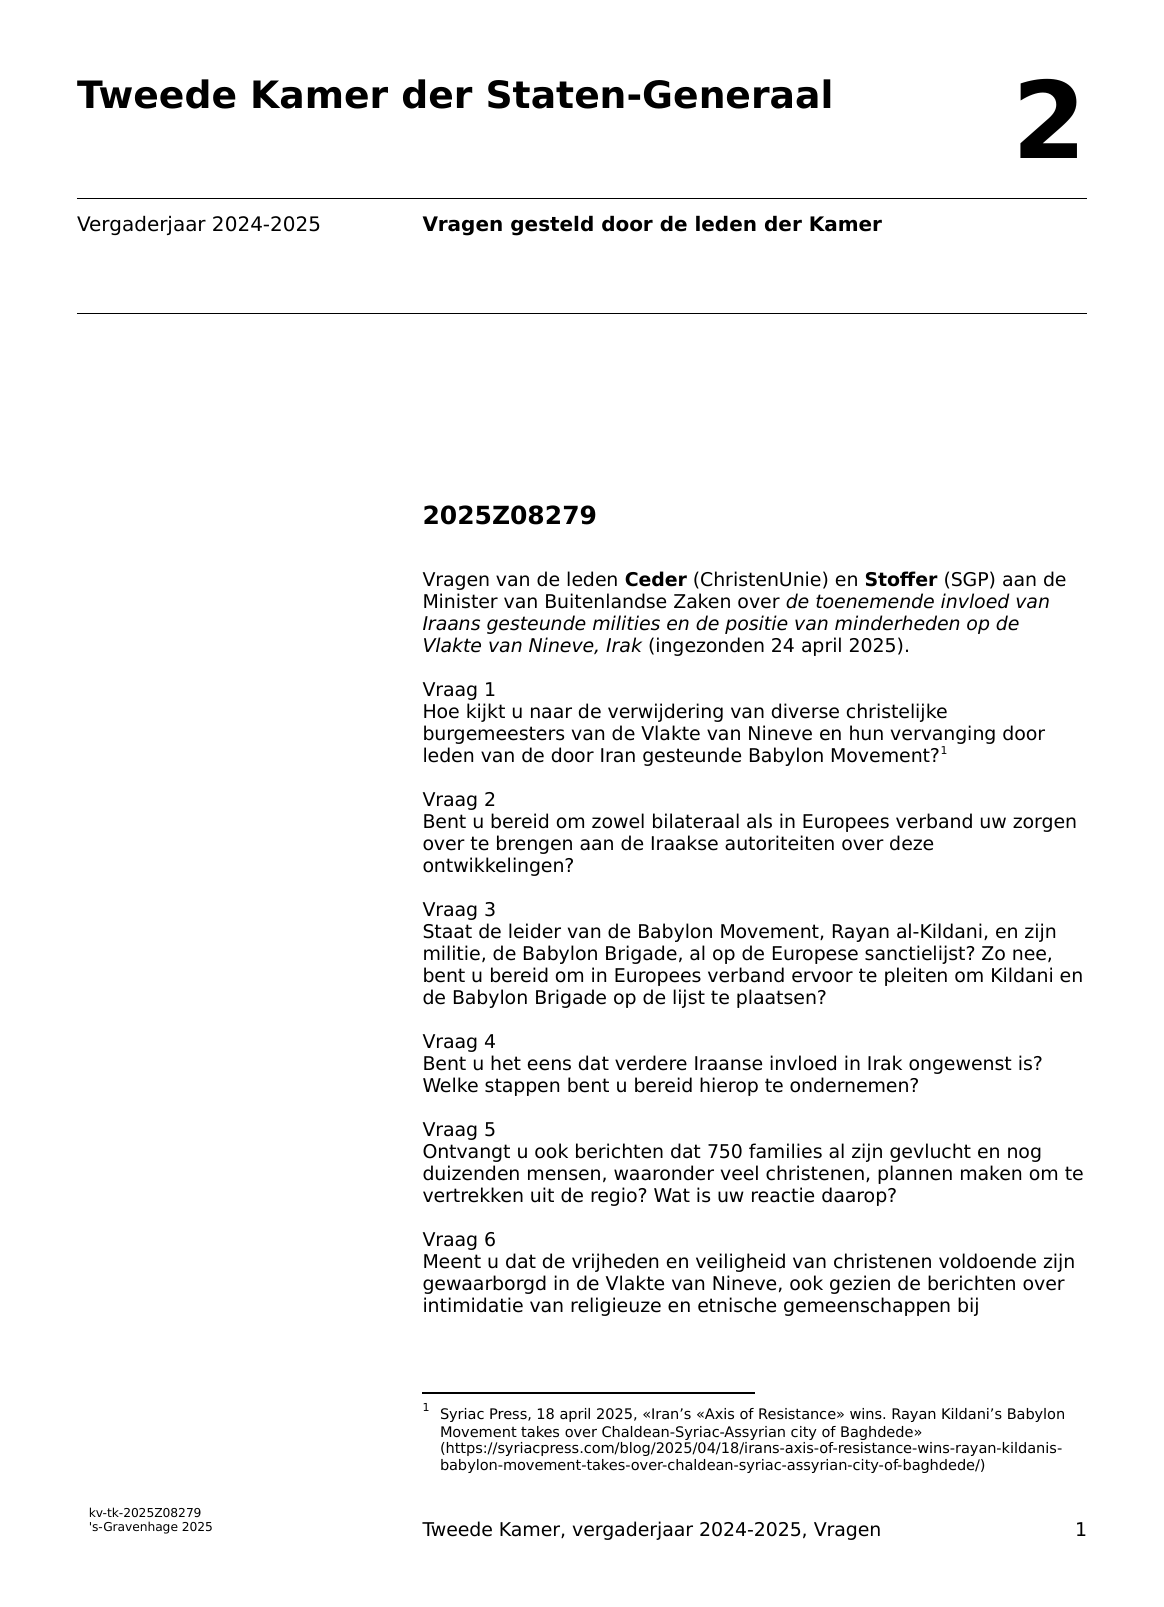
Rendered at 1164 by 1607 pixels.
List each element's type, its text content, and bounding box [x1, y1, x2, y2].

text Staat de leider van de Babylon Movement, Rayan al-Kildani, en zijn militie, de Babylon Brigade, al op de Europese sanctielijst? Zo nee, bent u bereid om in Europees verband ervoor te pleiten om Kildani en de Babylon Brigade op de lijst te plaatsen? [422, 921, 1087, 1009]
table_cell Vragen gesteld door de leden der Kamer [422, 199, 1087, 313]
text Vraag 4 [422, 1031, 1087, 1053]
text Vraag 5 [422, 1119, 1087, 1141]
text Vraag 6 [422, 1229, 1087, 1251]
text Syriac Press, 18 april 2025, «Iran’s «Axis of Resistance» wins. Rayan Kildani’s Babylon Movement takes over Chaldean-Syriac-Assyrian city of Baghdede» (https://syriacpress.com/blog/2025/04/18/irans-axis-of-resistance-wins-rayan-kildanis-babylon-movement-takes-over-chaldean-syriac-assyrian-city-of-baghdede/) [422, 1402, 1087, 1474]
text 's-Gravenhage 2025 [88, 1520, 323, 1534]
text Vragen van de leden Ceder (ChristenUnie) en Stoffer (SGP) aan de Minister van Buitenlandse Zaken over de toenemende invloed van Iraans gesteunde milities en de positie van minderheden op de Vlakte van Nineve, Irak (ingezonden 24 april 2025). [422, 569, 1087, 657]
text Ontvangt u ook berichten dat 750 families al zijn gevlucht en nog duizenden mensen, waaronder veel christenen, plannen maken om te vertrekken uit de regio? Wat is uw reactie daarop? [422, 1141, 1087, 1207]
text Vraag 2 [422, 789, 1087, 811]
text Bent u het eens dat verdere Iraanse invloed in Irak ongewenst is? Welke stappen bent u bereid hierop te ondernemen? [422, 1053, 1087, 1097]
table_cell Vergaderjaar 2024-2025 [77, 199, 422, 313]
table_header 2 [886, 59, 1087, 198]
text Vraag 1 [422, 679, 1087, 701]
table_header Tweede Kamer der Staten-Generaal [77, 59, 886, 198]
text Vraag 3 [422, 899, 1087, 921]
text Hoe kijkt u naar de verwijdering van diverse christelijke burgemeesters van de Vlakte van Nineve en hun vervanging door leden van de door Iran gesteunde Babylon Movement? [422, 701, 1087, 767]
text Bent u bereid om zowel bilateraal als in Europees verband uw zorgen over te brengen aan de Iraakse autoriteiten over deze ontwikkelingen? [422, 811, 1087, 877]
text 2025Z08279 [422, 501, 1087, 531]
text Meent u dat de vrijheden en veiligheid van christenen voldoende zijn gewaarborgd in de Vlakte van Nineve, ook gezien de berichten over intimidatie van religieuze en etnische gemeenschappen bij [422, 1251, 1087, 1317]
text kv-tk-2025Z08279 [88, 1506, 323, 1520]
